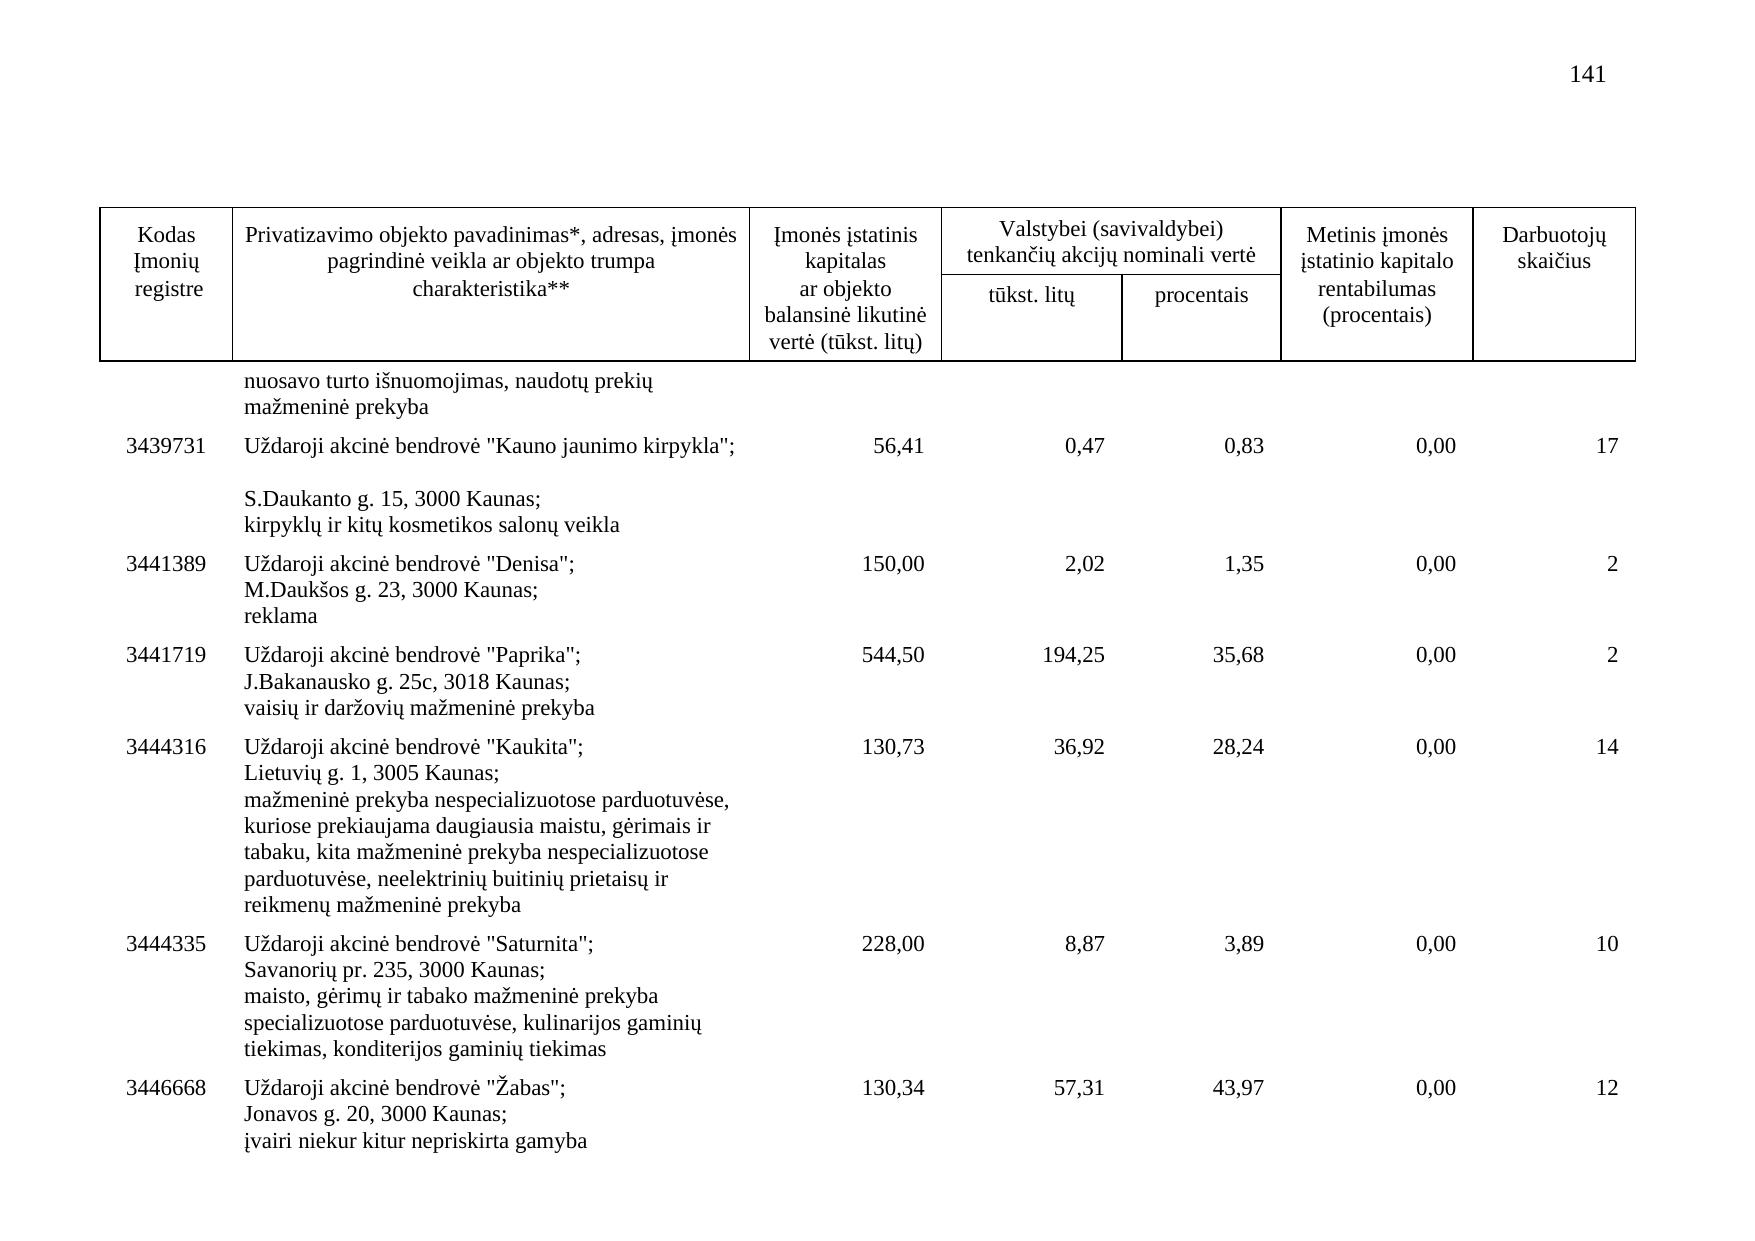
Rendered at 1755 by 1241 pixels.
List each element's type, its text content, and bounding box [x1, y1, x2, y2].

table_cell 3444316 [100, 727, 233, 924]
table_cell 194,25 [941, 635, 1122, 727]
table_cell tūkst. litų [942, 275, 1121, 360]
table_cell Uždaroji akcinė bendrovė "Paprika"; J.Bakanausko g. 25c, 3018 Kaunas; vaisių ir daržovių mažmeninė prekyba [233, 635, 749, 727]
table_cell 3446668 [100, 1068, 233, 1159]
table_cell 28,24 [1122, 727, 1281, 924]
table_cell [750, 362, 941, 426]
table_cell 36,92 [941, 727, 1122, 924]
table_cell nuosavo turto išnuomojimas, naudotų prekių mažmeninė prekyba [233, 362, 749, 426]
table_cell 0,00 [1281, 1068, 1473, 1159]
table_cell Uždaroji akcinė bendrovė "Denisa"; M.Daukšos g. 23, 3000 Kaunas; reklama [233, 544, 749, 635]
table_cell 0,00 [1281, 924, 1473, 1068]
table_cell 3441719 [100, 635, 233, 727]
table_cell Uždaroji akcinė bendrovė "Kaukita"; Lietuvių g. 1, 3005 Kaunas; mažmeninė prekyba nespecializuotose parduotuvėse, kuriose prekiaujama daugiausia maistu, gėrimais ir tabaku, kita mažmeninė prekyba nespecializuotose parduotuvėse, neelektrinių buitinių prietaisų ir reikmenų mažmeninė prekyba [233, 727, 749, 924]
table_cell 0,00 [1281, 727, 1473, 924]
table_cell 14 [1473, 727, 1636, 924]
table_cell [1281, 362, 1473, 426]
table_cell 130,73 [750, 727, 941, 924]
table_cell [1122, 362, 1281, 426]
table_cell 1,35 [1122, 544, 1281, 635]
table_cell [1474, 274, 1635, 360]
table_header Metinis įmonės įstatinio kapitalo [1282, 208, 1472, 273]
table_header Įmonės įstatinis kapitalas [750, 208, 941, 273]
table_cell 3,89 [1122, 924, 1281, 1068]
table_cell Uždaroji akcinė bendrovė "Saturnita"; Savanorių pr. 235, 3000 Kaunas; maisto, gėrimų ir tabako mažmeninė prekyba specializuotose parduotuvėse, kulinarijos gaminių tiekimas, konditerijos gaminių tiekimas [233, 924, 749, 1068]
table_cell [100, 362, 233, 426]
table_header Kodas Įmonių [101, 208, 232, 273]
table_cell 8,87 [941, 924, 1122, 1068]
table_cell 228,00 [750, 924, 941, 1068]
table_cell procentais [1123, 275, 1280, 360]
table_cell 130,34 [750, 1068, 941, 1159]
table_cell 0,00 [1281, 635, 1473, 727]
table_cell Uždaroji akcinė bendrovė "Kauno jaunimo kirpykla"; S.Daukanto g. 15, 3000 Kaunas; kirpyklų ir kitų kosmetikos salonų veikla [233, 426, 749, 543]
table_cell 12 [1473, 1068, 1636, 1159]
table_header Valstybei (savivaldybei) tenkančių akcijų nominali vertė [942, 208, 1280, 273]
table_cell rentabilumas (procentais) [1282, 274, 1472, 360]
table_cell 0,83 [1122, 426, 1281, 543]
table_cell 2,02 [941, 544, 1122, 635]
table_cell 2 [1473, 635, 1636, 727]
table_cell charakteristika** [233, 274, 749, 360]
table_cell registre [101, 274, 232, 360]
table_cell ar objekto balansinė likutinė vertė (tūkst. litų) [750, 274, 941, 360]
table_cell 2 [1473, 544, 1636, 635]
table_cell 35,68 [1122, 635, 1281, 727]
table_cell 3439731 [100, 426, 233, 543]
table_cell 3441389 [100, 544, 233, 635]
table_cell 43,97 [1122, 1068, 1281, 1159]
table_cell 57,31 [941, 1068, 1122, 1159]
table_header Privatizavimo objekto pavadinimas*, adresas, įmonės pagrindinė veikla ar objekto trumpa [233, 208, 749, 273]
table_cell 17 [1473, 426, 1636, 543]
table_cell Uždaroji akcinė bendrovė "Žabas"; Jonavos g. 20, 3000 Kaunas; įvairi niekur kitur nepriskirta gamyba [233, 1068, 749, 1159]
table_cell [1473, 362, 1636, 426]
table_cell 150,00 [750, 544, 941, 635]
table_cell 3444335 [100, 924, 233, 1068]
table_cell 544,50 [750, 635, 941, 727]
table_cell 0,47 [941, 426, 1122, 543]
table_cell 56,41 [750, 426, 941, 543]
table_cell 0,00 [1281, 544, 1473, 635]
table_header Darbuotojų skaičius [1474, 208, 1635, 273]
table_cell [941, 362, 1122, 426]
table_cell 10 [1473, 924, 1636, 1068]
table_cell 0,00 [1281, 426, 1473, 543]
